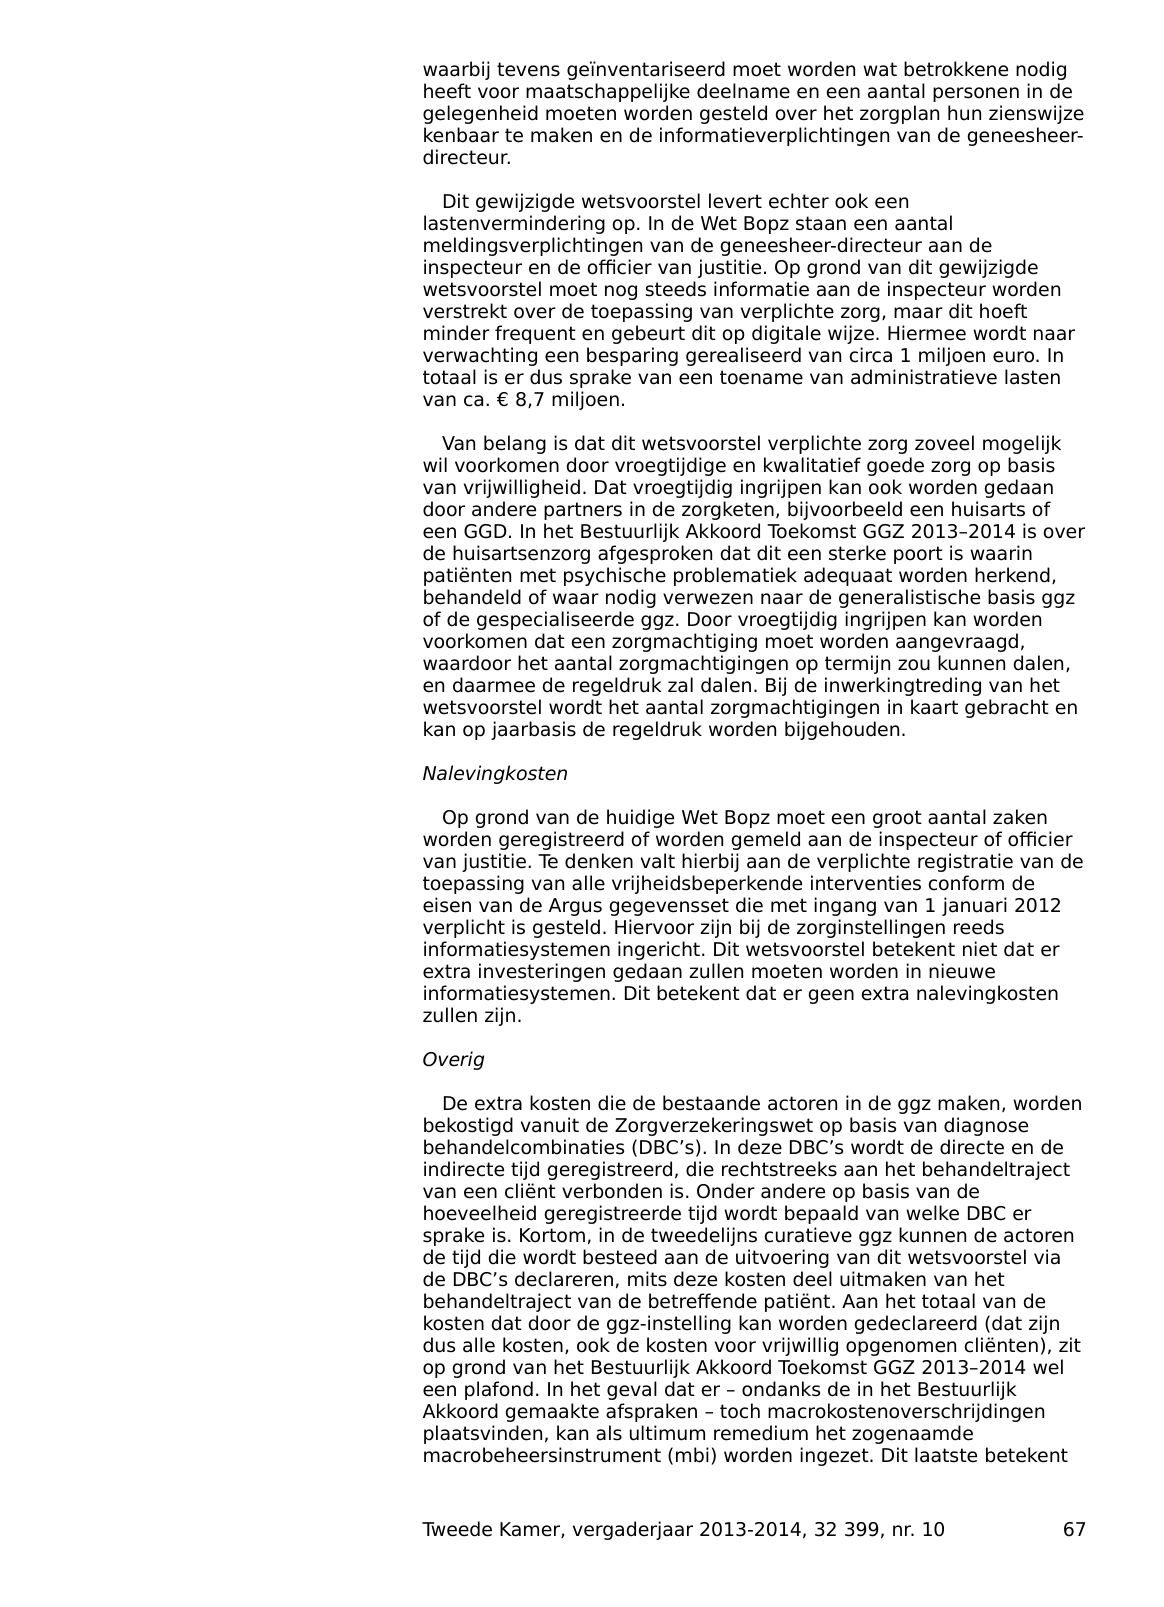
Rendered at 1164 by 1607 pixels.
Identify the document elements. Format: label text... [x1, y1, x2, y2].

text Op grond van de huidige Wet Bopz moet een groot aantal zaken worden geregistreerd of worden gemeld aan de inspecteur of officier van justitie. Te denken valt hierbij aan de verplichte registratie van de toepassing van alle vrijheidsbeperkende interventies conform de eisen van de Argus gegevensset die met ingang van 1 januari 2012 verplicht is gesteld. Hiervoor zijn bij de zorginstellingen reeds informatiesystemen ingericht. Dit wetsvoorstel betekent niet dat er extra investeringen gedaan zullen moeten worden in nieuwe informatiesystemen. Dit betekent dat er geen extra nalevingkosten zullen zijn. [422, 807, 1087, 1027]
text waarbij tevens geïnventariseerd moet worden wat betrokkene nodig heeft voor maatschappelijke deelname en een aantal personen in de gelegenheid moeten worden gesteld over het zorgplan hun zienswijze kenbaar te maken en de informatieverplichtingen van de geneesheer-directeur. [422, 59, 1087, 169]
text Van belang is dat dit wetsvoorstel verplichte zorg zoveel mogelijk wil voorkomen door vroegtijdige en kwalitatief goede zorg op basis van vrijwilligheid. Dat vroegtijdig ingrijpen kan ook worden gedaan door andere partners in de zorgketen, bijvoorbeeld een huisarts of een GGD. In het Bestuurlijk Akkoord Toekomst GGZ 2013–2014 is over de huisartsenzorg afgesproken dat dit een sterke poort is waarin patiënten met psychische problematiek adequaat worden herkend, behandeld of waar nodig verwezen naar de generalistische basis ggz of de gespecialiseerde ggz. Door vroegtijdig ingrijpen kan worden voorkomen dat een zorgmachtiging moet worden aangevraagd, waardoor het aantal zorgmachtigingen op termijn zou kunnen dalen, en daarmee de regeldruk zal dalen. Bij de inwerkingtreding van het wetsvoorstel wordt het aantal zorgmachtigingen in kaart gebracht en kan op jaarbasis de regeldruk worden bijgehouden. [422, 433, 1087, 741]
subtitle Nalevingkosten [422, 763, 1087, 785]
text De extra kosten die de bestaande actoren in de ggz maken, worden bekostigd vanuit de Zorgverzekeringswet op basis van diagnose behandelcombinaties (DBC’s). In deze DBC’s wordt de directe en de indirecte tijd geregistreerd, die rechtstreeks aan het behandeltraject van een cliënt verbonden is. Onder andere op basis van de hoeveelheid geregistreerde tijd wordt bepaald van welke DBC er sprake is. Kortom, in de tweedelijns curatieve ggz kunnen de actoren de tijd die wordt besteed aan de uitvoering van dit wetsvoorstel via de DBC’s declareren, mits deze kosten deel uitmaken van het behandeltraject van de betreffende patiënt. Aan het totaal van de kosten dat door de ggz-instelling kan worden gedeclareerd (dat zijn dus alle kosten, ook de kosten voor vrijwillig opgenomen cliënten), zit op grond van het Bestuurlijk Akkoord Toekomst GGZ 2013–2014 wel een plafond. In het geval dat er – ondanks de in het Bestuurlijk Akkoord gemaakte afspraken – toch macrokostenoverschrijdingen plaatsvinden, kan als ultimum remedium het zogenaamde macrobeheersinstrument (mbi) worden ingezet. Dit laatste betekent [422, 1093, 1087, 1467]
subtitle Overig [422, 1049, 1087, 1071]
text Dit gewijzigde wetsvoorstel levert echter ook een lastenvermindering op. In de Wet Bopz staan een aantal meldingsverplichtingen van de geneesheer-directeur aan de inspecteur en de officier van justitie. Op grond van dit gewijzigde wetsvoorstel moet nog steeds informatie aan de inspecteur worden verstrekt over de toepassing van verplichte zorg, maar dit hoeft minder frequent en gebeurt dit op digitale wijze. Hiermee wordt naar verwachting een besparing gerealiseerd van circa 1 miljoen euro. In totaal is er dus sprake van een toename van administratieve lasten van ca. € 8,7 miljoen. [422, 191, 1087, 411]
